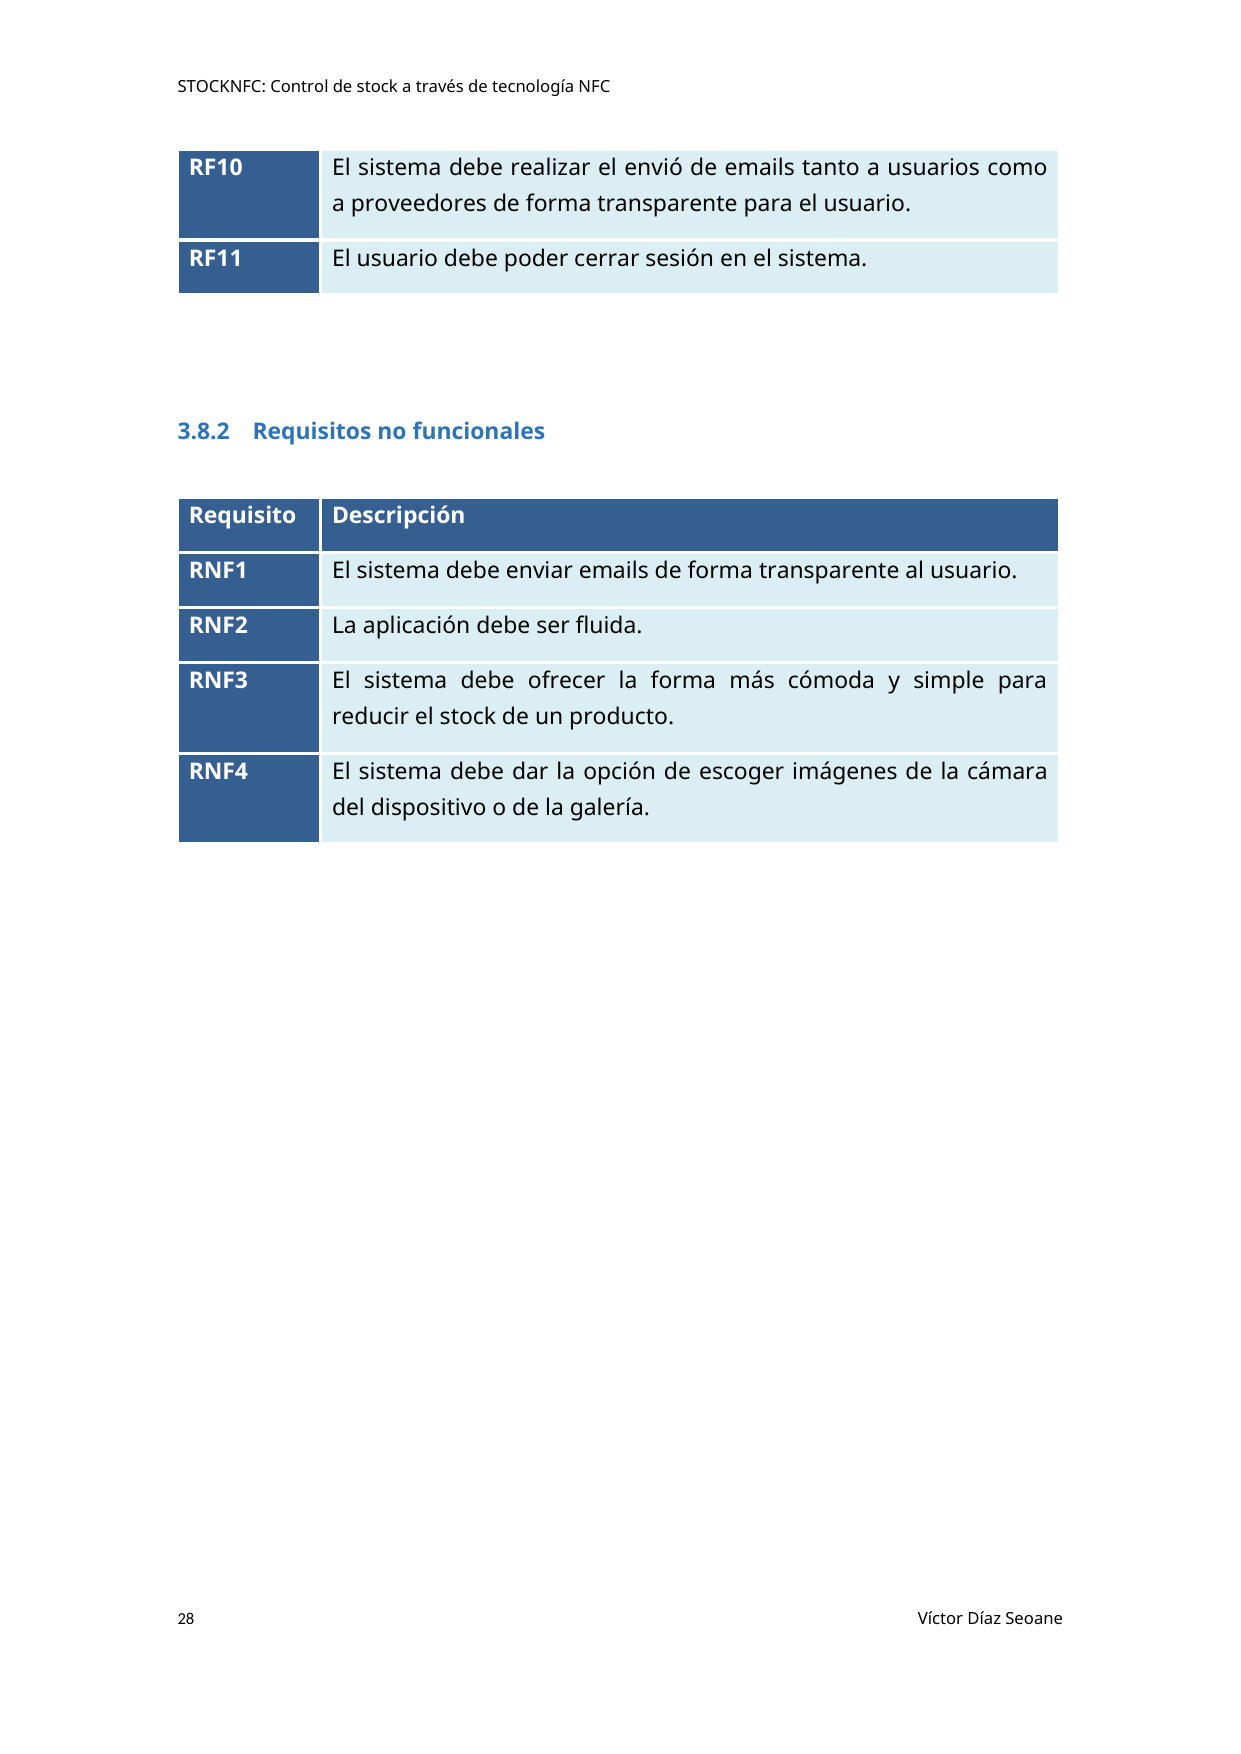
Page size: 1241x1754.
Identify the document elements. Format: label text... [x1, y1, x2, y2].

table_cell RNF4 [179, 755, 319, 842]
table_cell El sistema debe enviar emails de forma transparente al usuario. [322, 554, 1058, 606]
table_cell El sistema debe ofrecer la forma más cómoda y simple para reducir el stock de un producto. [322, 664, 1058, 752]
table_cell La aplicación debe ser fluida. [322, 609, 1058, 661]
table_cell El sistema debe dar la opción de escoger imágenes de la cámara del dispositivo o de la galería. [322, 755, 1058, 842]
table_cell RNF3 [179, 664, 319, 752]
table_cell El sistema debe realizar el envió de emails tanto a usuarios como a proveedores de forma transparente para el usuario. [322, 151, 1058, 238]
table_header Descripción [322, 499, 1058, 551]
table_cell RF10 [179, 151, 319, 238]
table_cell RNF1 [179, 554, 319, 606]
table_cell RNF2 [179, 609, 319, 661]
table_header Requisito [179, 499, 319, 551]
table_cell RF11 [179, 242, 319, 293]
table_cell El usuario debe poder cerrar sesión en el sistema. [322, 242, 1058, 293]
subtitle Requisitos no funcionales [177, 415, 1063, 446]
